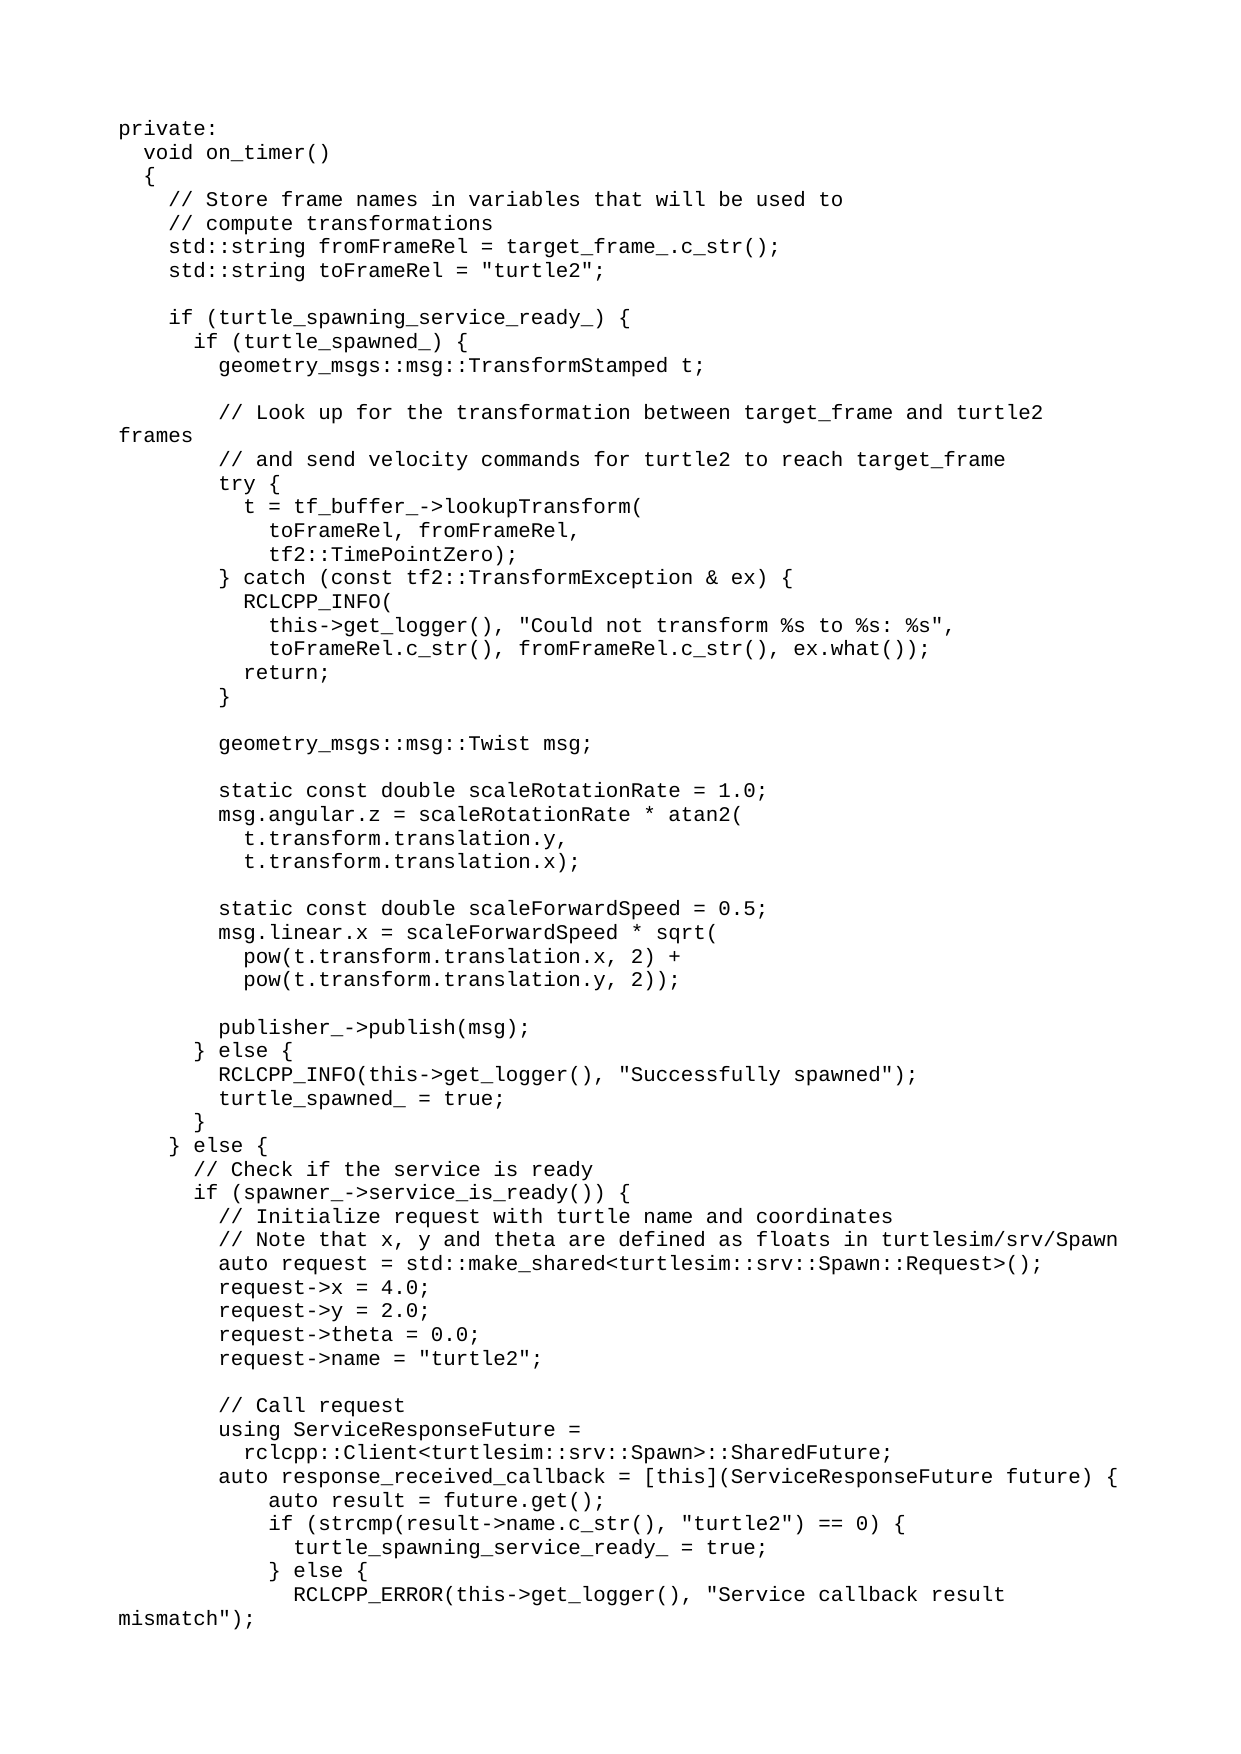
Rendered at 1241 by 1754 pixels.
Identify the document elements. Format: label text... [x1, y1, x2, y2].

text RCLCPP_ERROR(this->get_logger(), "Service callback result mismatch"); [118, 1584, 1122, 1631]
text private: [118, 118, 1122, 142]
text // and send velocity commands for turtle2 to reach target_frame [118, 449, 1122, 473]
text toFrameRel.c_str(), fromFrameRel.c_str(), ex.what()); [118, 638, 1122, 662]
text // Call request [118, 1395, 1122, 1419]
text tf2::TimePointZero); [118, 544, 1122, 567]
text rclcpp::Client<turtlesim::srv::Spawn>::SharedFuture; [118, 1442, 1122, 1466]
text } [118, 686, 1122, 709]
text this->get_logger(), "Could not transform %s to %s: %s", [118, 615, 1122, 638]
text static const double scaleForwardSpeed = 0.5; [118, 898, 1122, 922]
text pow(t.transform.translation.x, 2) + [118, 946, 1122, 969]
text RCLCPP_INFO( [118, 591, 1122, 615]
text } catch (const tf2::TransformException & ex) { [118, 567, 1122, 591]
text static const double scaleRotationRate = 1.0; [118, 780, 1122, 804]
text if (turtle_spawned_) { [118, 331, 1122, 354]
text request->theta = 0.0; [118, 1324, 1122, 1348]
text } [118, 1111, 1122, 1135]
text std::string fromFrameRel = target_frame_.c_str(); [118, 236, 1122, 260]
text request->name = "turtle2"; [118, 1348, 1122, 1371]
text request->y = 2.0; [118, 1300, 1122, 1324]
text // Check if the service is ready [118, 1158, 1122, 1182]
text std::string toFrameRel = "turtle2"; [118, 260, 1122, 284]
text geometry_msgs::msg::TransformStamped t; [118, 354, 1122, 378]
text // compute transformations [118, 213, 1122, 236]
text t = tf_buffer_->lookupTransform( [118, 496, 1122, 520]
text turtle_spawned_ = true; [118, 1088, 1122, 1111]
text try { [118, 473, 1122, 496]
text t.transform.translation.y, [118, 827, 1122, 851]
text msg.angular.z = scaleRotationRate * atan2( [118, 804, 1122, 827]
text msg.linear.x = scaleForwardSpeed * sqrt( [118, 922, 1122, 946]
text { [118, 165, 1122, 189]
text if (strcmp(result->name.c_str(), "turtle2") == 0) { [118, 1513, 1122, 1537]
text auto response_received_callback = [this](ServiceResponseFuture future) { [118, 1466, 1122, 1489]
text return; [118, 662, 1122, 686]
text RCLCPP_INFO(this->get_logger(), "Successfully spawned"); [118, 1064, 1122, 1088]
text auto request = std::make_shared<turtlesim::srv::Spawn::Request>(); [118, 1253, 1122, 1277]
text pow(t.transform.translation.y, 2)); [118, 969, 1122, 993]
text toFrameRel, fromFrameRel, [118, 520, 1122, 544]
text request->x = 4.0; [118, 1277, 1122, 1300]
text } else { [118, 1040, 1122, 1064]
text // Note that x, y and theta are defined as floats in turtlesim/srv/Spawn [118, 1229, 1122, 1253]
text t.transform.translation.x); [118, 851, 1122, 875]
text turtle_spawning_service_ready_ = true; [118, 1537, 1122, 1561]
text if (spawner_->service_is_ready()) { [118, 1182, 1122, 1206]
text } else { [118, 1135, 1122, 1158]
text void on_timer() [118, 142, 1122, 165]
text if (turtle_spawning_service_ready_) { [118, 307, 1122, 331]
text auto result = future.get(); [118, 1489, 1122, 1513]
text } else { [118, 1561, 1122, 1584]
text geometry_msgs::msg::Twist msg; [118, 733, 1122, 757]
text // Look up for the transformation between target_frame and turtle2 frames [118, 402, 1122, 449]
text // Initialize request with turtle name and coordinates [118, 1206, 1122, 1229]
text // Store frame names in variables that will be used to [118, 189, 1122, 213]
text using ServiceResponseFuture = [118, 1419, 1122, 1442]
text publisher_->publish(msg); [118, 1017, 1122, 1040]
